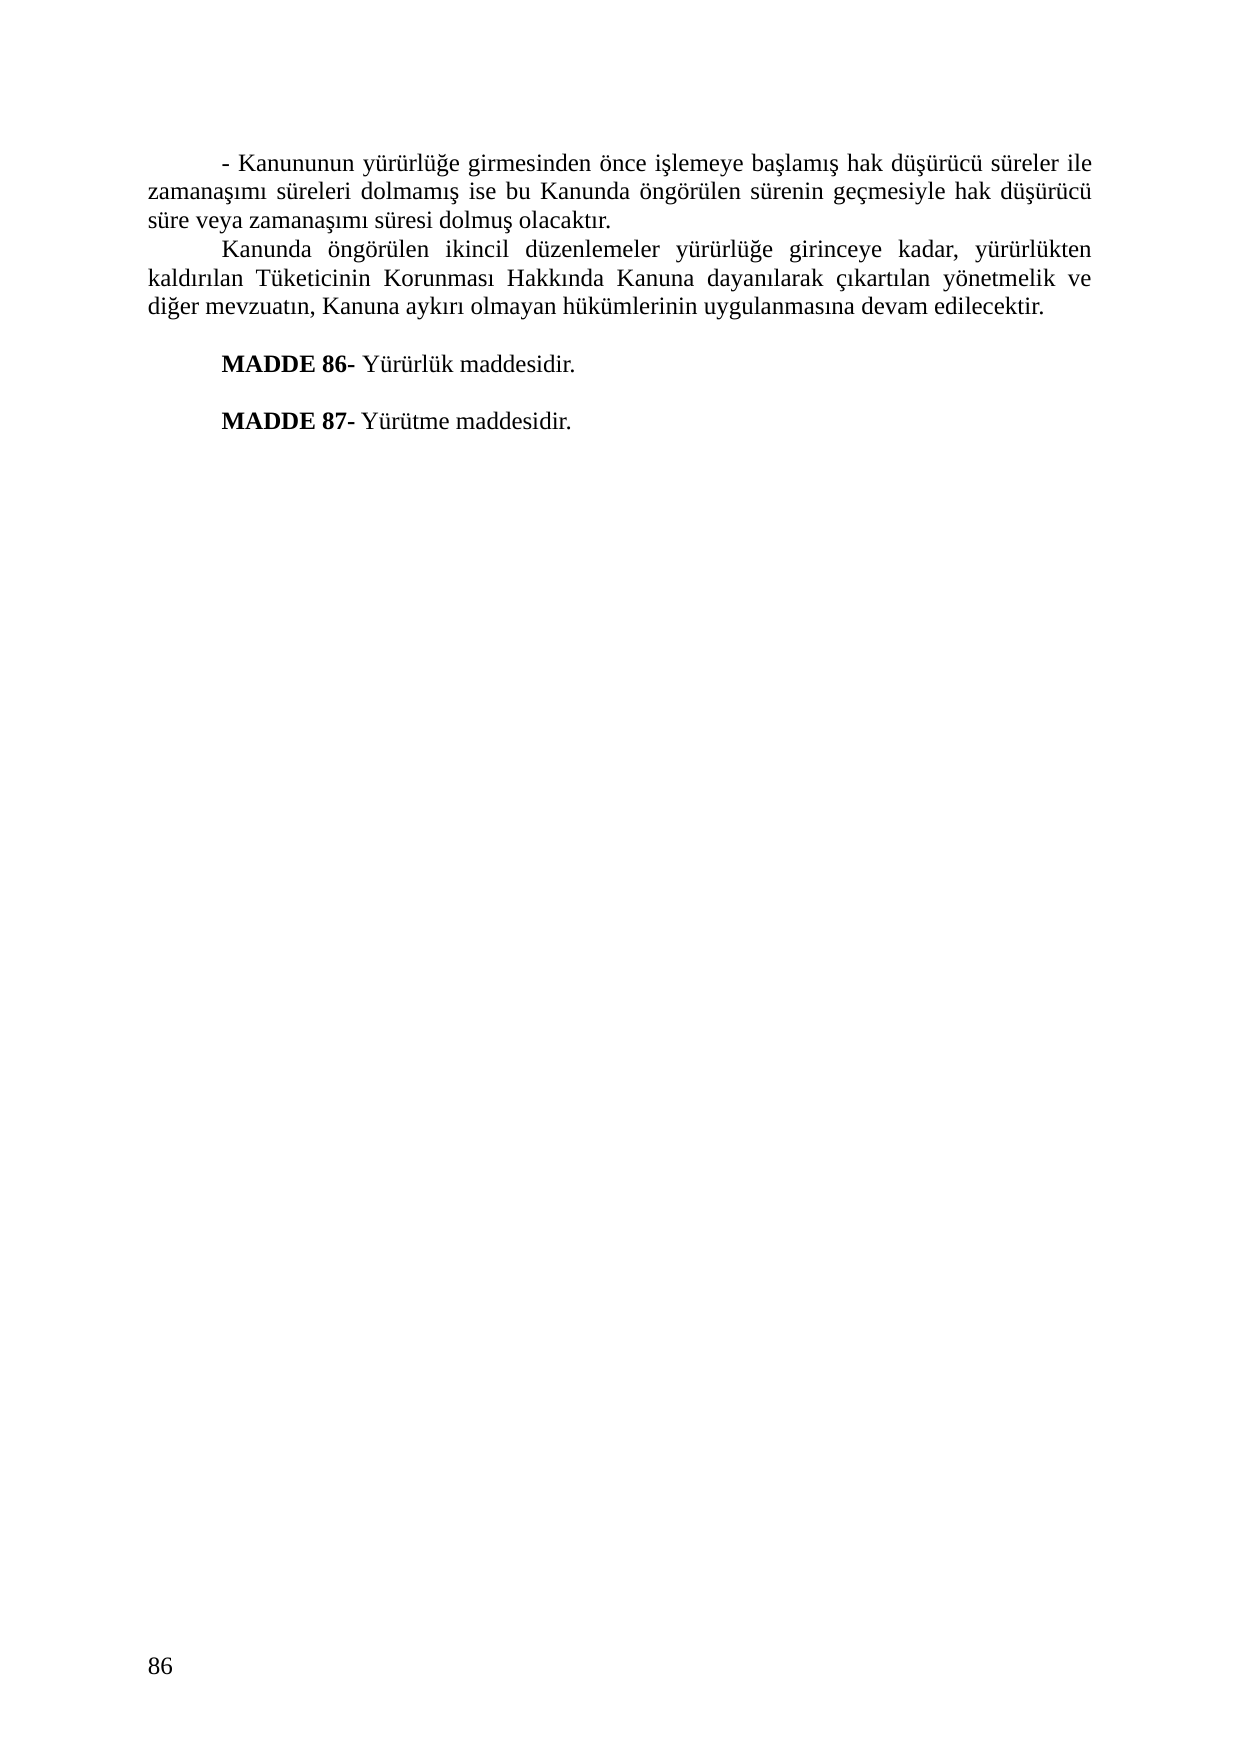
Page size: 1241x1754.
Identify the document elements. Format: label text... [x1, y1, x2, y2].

text - Kanununun yürürlüğe girmesinden önce işlemeye başlamış hak düşürücü süreler ile zamanaşımı süreleri dolmamış ise bu Kanunda öngörülen sürenin geçmesiyle hak düşürücü süre veya zamanaşımı süresi dolmuş olacaktır. [148, 148, 1093, 234]
text Kanunda öngörülen ikincil düzenlemeler yürürlüğe girinceye kadar, yürürlükten kaldırılan Tüketicinin Korunması Hakkında Kanuna dayanılarak çıkartılan yönetmelik ve diğer mevzuatın, Kanuna aykırı olmayan hükümlerinin uygulanmasına devam edilecektir. [148, 234, 1093, 320]
text MADDE 87- Yürütme maddesidir. [148, 406, 1093, 435]
text MADDE 86- Yürürlük maddesidir. [148, 349, 1093, 378]
